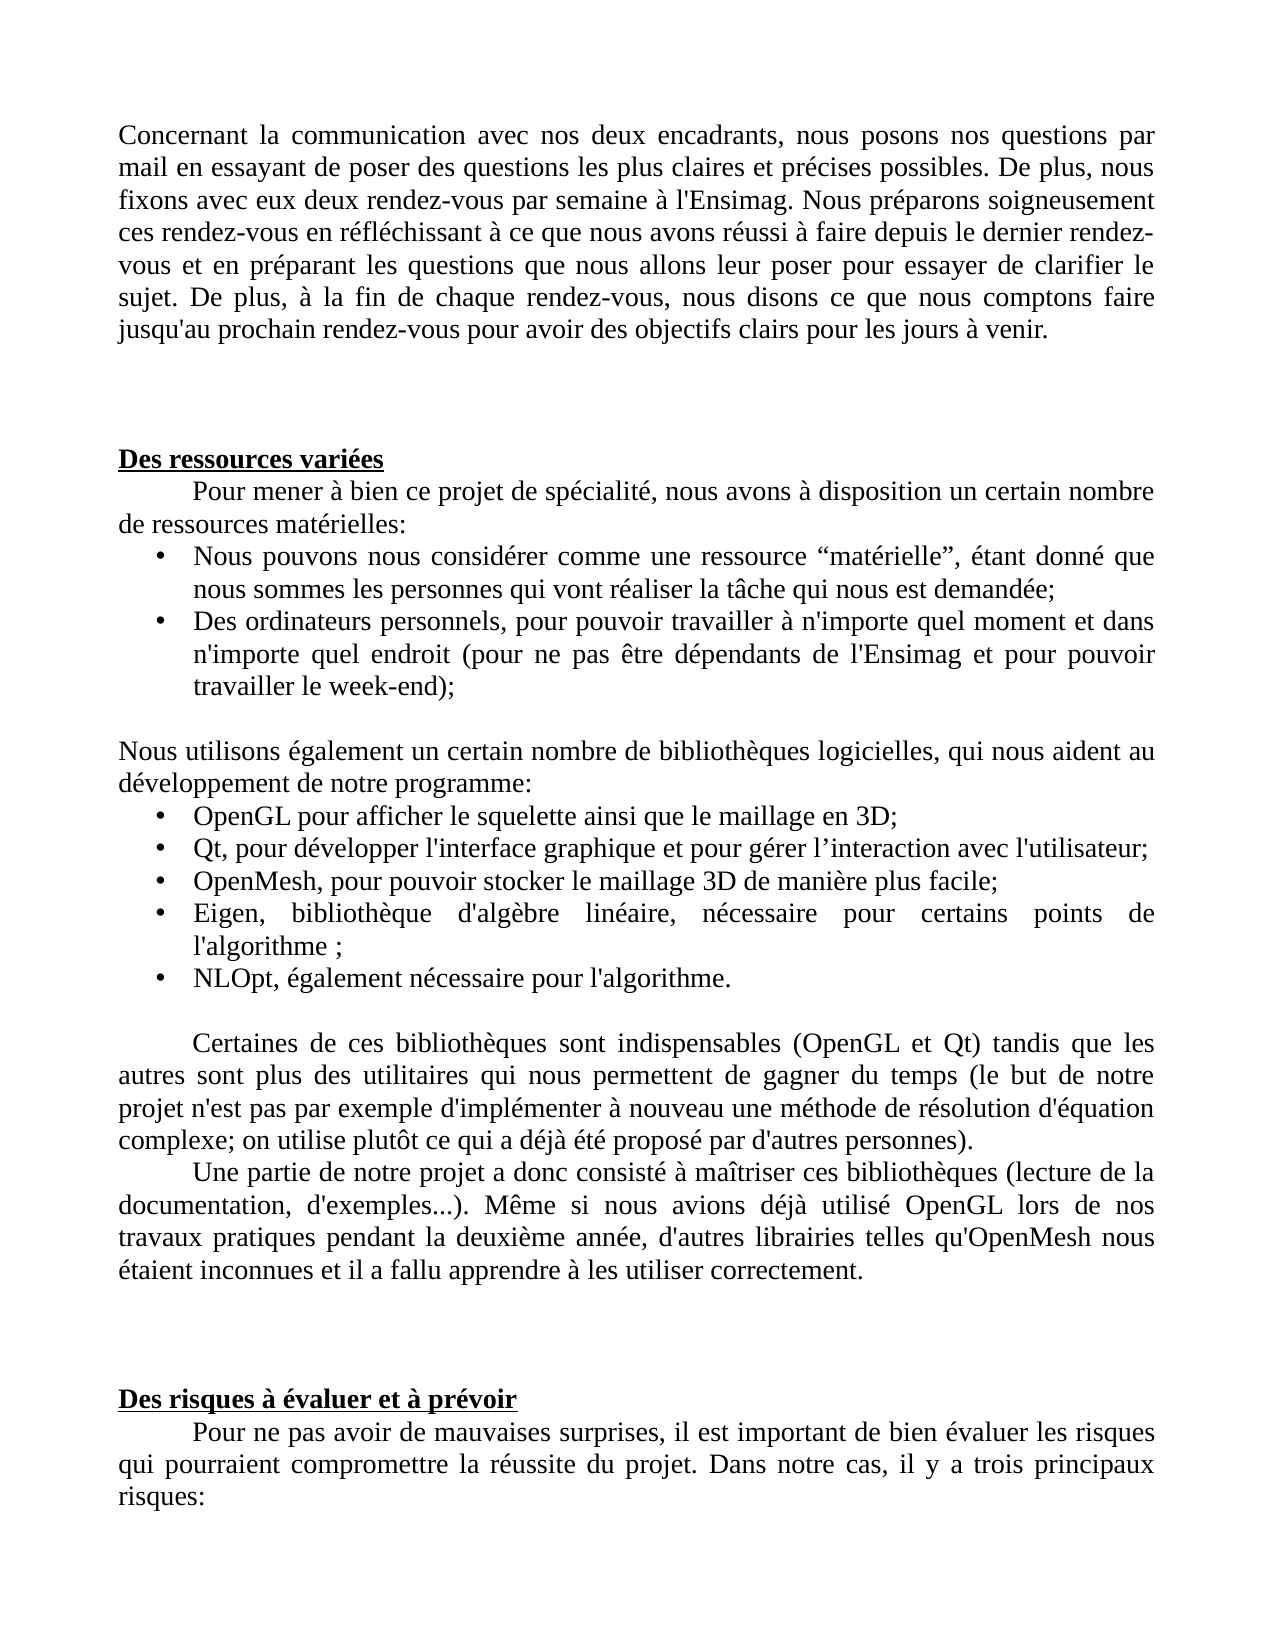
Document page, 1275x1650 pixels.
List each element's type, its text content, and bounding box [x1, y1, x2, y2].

text Une partie de notre projet a donc consisté à maîtriser ces bibliothèques (lecture de la documentation, d'exemples...). Même si nous avions déjà utilisé OpenGL lors de nos travaux pratiques pendant la deuxième année, d'autres librairies telles qu'OpenMesh nous étaient inconnues et il a fallu apprendre à les utiliser correctement. [118, 1156, 1157, 1285]
text Pour mener à bien ce projet de spécialité, nous avons à disposition un certain nombre de ressources matérielles: [118, 474, 1157, 539]
list NLOpt, également nécessaire pour l'algorithme. [156, 961, 1157, 993]
list Nous pouvons nous considérer comme une ressource “matérielle”, étant donné que nous sommes les personnes qui vont réaliser la tâche qui nous est demandée; [156, 539, 1157, 604]
list Des ordinateurs personnels, pour pouvoir travailler à n'importe quel moment et dans n'importe quel endroit (pour ne pas être dépendants de l'Ensimag et pour pouvoir travailler le week-end); [156, 604, 1157, 701]
text Nous utilisons également un certain nombre de bibliothèques logicielles, qui nous aident au développement de notre programme: [118, 734, 1157, 799]
list OpenMesh, pour pouvoir stocker le maillage 3D de manière plus facile; [156, 864, 1157, 896]
text Certaines de ces bibliothèques sont indispensables (OpenGL et Qt) tandis que les autres sont plus des utilitaires qui nous permettent de gagner du temps (le but de notre projet n'est pas par exemple d'implémenter à nouveau une méthode de résolution d'équation complexe; on utilise plutôt ce qui a déjà été proposé par d'autres personnes). [118, 1026, 1157, 1156]
list Eigen, bibliothèque d'algèbre linéaire, nécessaire pour certains points de l'algorithme ; [156, 896, 1157, 961]
list OpenGL pour afficher le squelette ainsi que le maillage en 3D; [156, 799, 1157, 831]
text Des risques à évaluer et à prévoir [118, 1382, 1157, 1415]
text Concernant la communication avec nos deux encadrants, nous posons nos questions par mail en essayant de poser des questions les plus claires et précises possibles. De plus, nous fixons avec eux deux rendez-vous par semaine à l'Ensimag. Nous préparons soigneusement ces rendez-vous en réfléchissant à ce que nous avons réussi à faire depuis le dernier rendez-vous et en préparant les questions que nous allons leur poser pour essayer de clarifier le sujet. De plus, à la fin de chaque rendez-vous, nous disons ce que nous comptons faire jusqu'au prochain rendez-vous pour avoir des objectifs clairs pour les jours à venir. [118, 118, 1157, 345]
list Qt, pour développer l'interface graphique et pour gérer l’interaction avec l'utilisateur; [156, 831, 1157, 864]
text Des ressources variées [118, 442, 1157, 474]
text Pour ne pas avoir de mauvaises surprises, il est important de bien évaluer les risques qui pourraient compromettre la réussite du projet. Dans notre cas, il y a trois principaux risques: [118, 1415, 1157, 1512]
